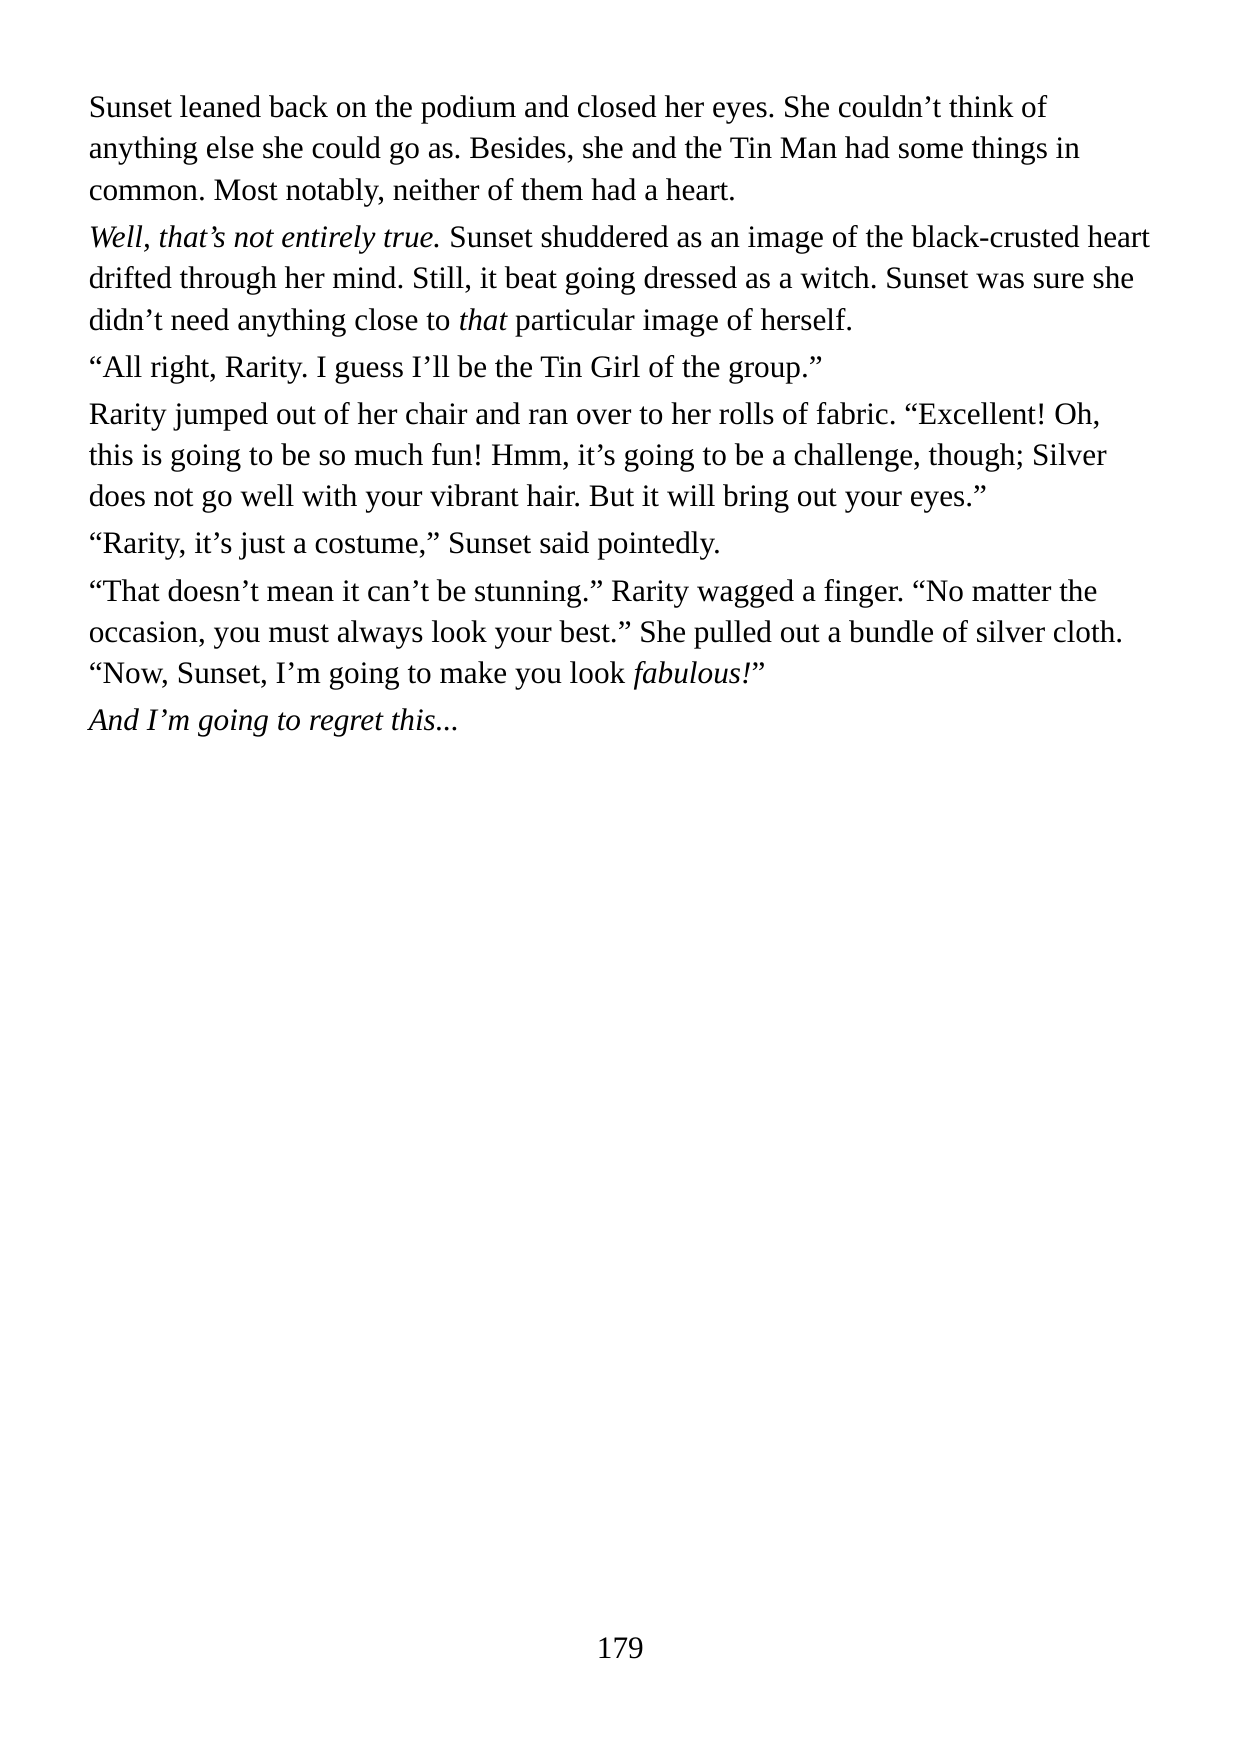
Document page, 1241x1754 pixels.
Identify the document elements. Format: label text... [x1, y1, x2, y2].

text And I’m going to regret this... [88, 702, 1152, 738]
text “All right, Rarity. I guess I’ll be the Tin Girl of the group.” [88, 348, 1152, 384]
text “Rarity, it’s just a costume,” Sunset said pointedly. [88, 525, 1152, 561]
text “That doesn’t mean it can’t be stunning.” Rarity wagged a finger. “No matter the occasion, you must always look your best.” She pulled out a bundle of silver cloth. “Now, Sunset, I’m going to make you look fabulous!” [88, 572, 1152, 690]
text Rarity jumped out of her chair and ran over to her rolls of fabric. “Excellent! Oh, this is going to be so much fun! Hmm, it’s going to be a challenge, though; Silver does not go well with your vibrant hair. But it will bring out your eyes.” [88, 395, 1152, 513]
text Sunset leaned back on the podium and closed her eyes. She couldn’t think of anything else she could go as. Besides, she and the Tin Man had some things in common. Most notably, neither of them had a heart. [88, 88, 1152, 207]
text Well, that’s not entirely true. Sunset shuddered as an image of the black-crusted heart drifted through her mind. Still, it beat going dressed as a witch. Sunset was sure she didn’t need anything close to that particular image of herself. [88, 218, 1152, 337]
